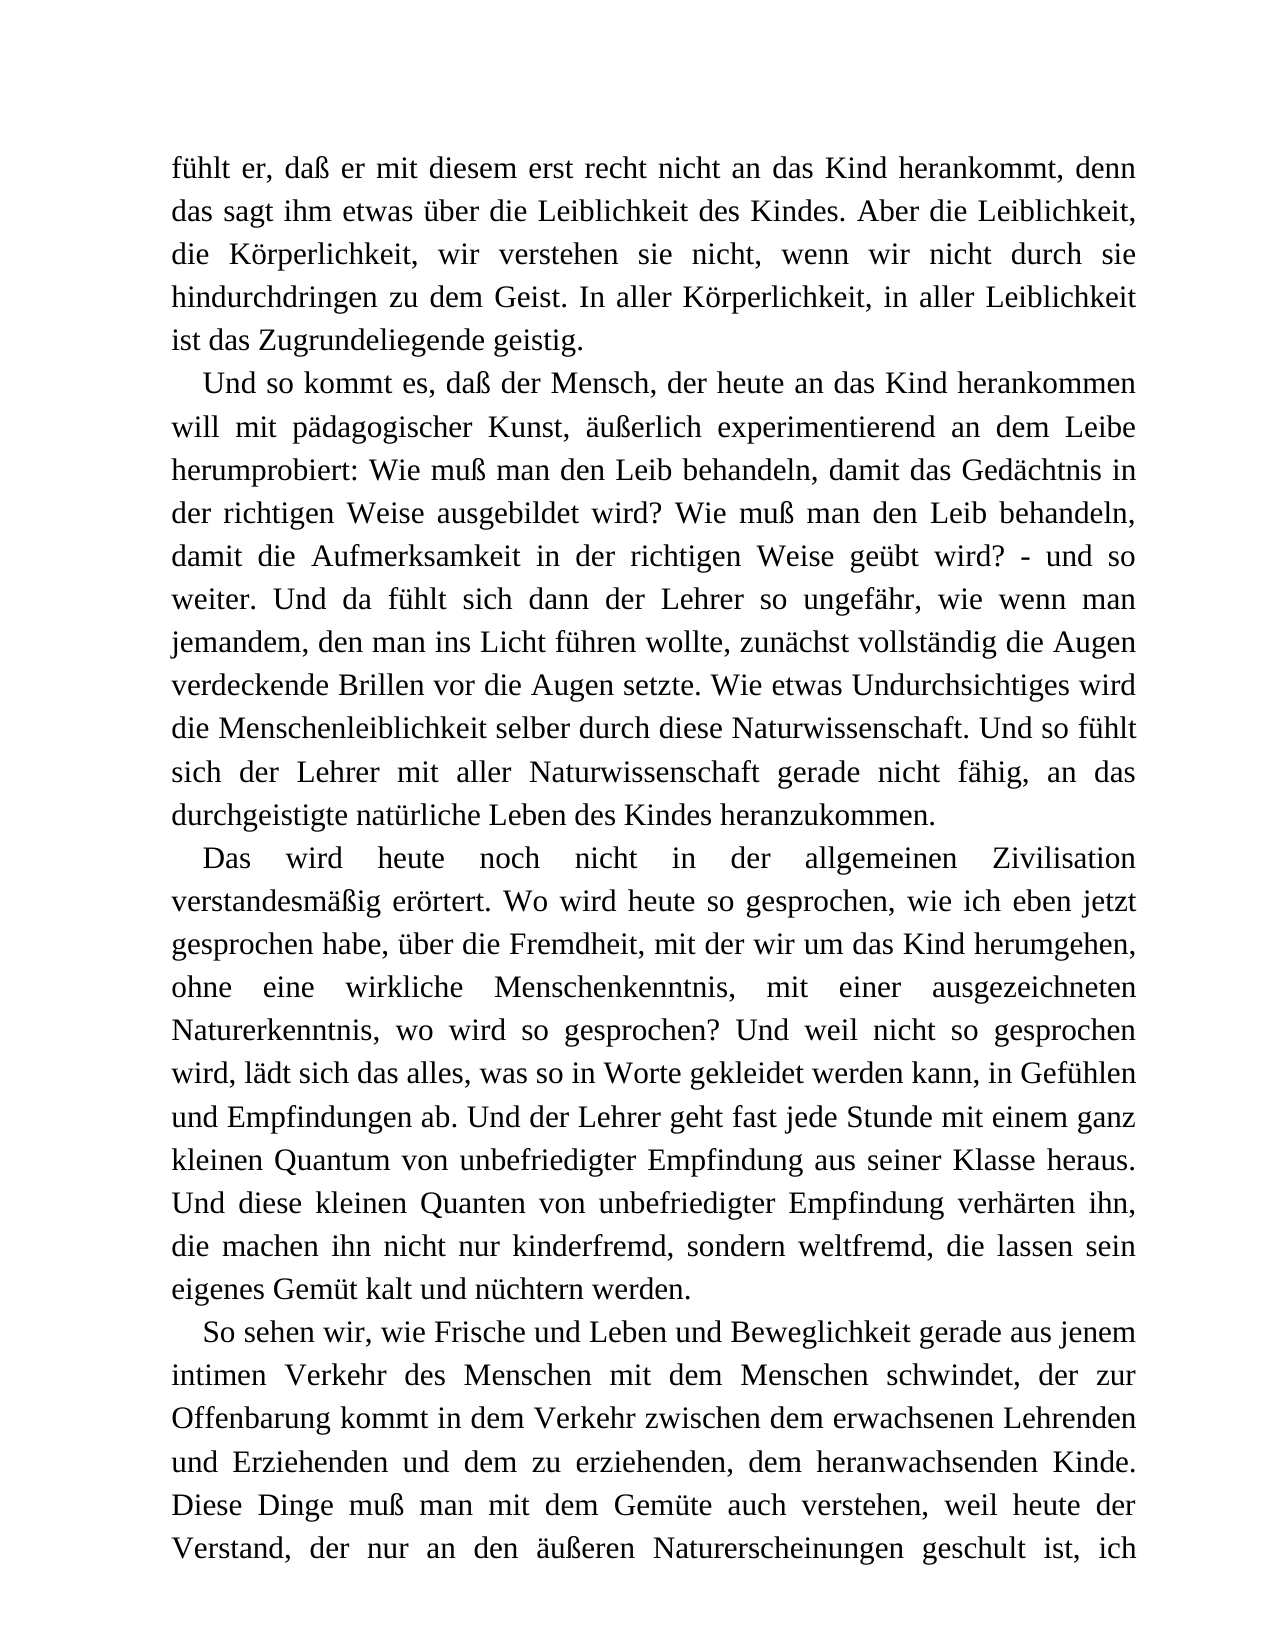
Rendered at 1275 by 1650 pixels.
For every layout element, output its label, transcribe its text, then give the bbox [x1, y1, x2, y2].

text So sehen wir, wie Frische und Leben und Beweglichkeit gerade aus jenem intimen Verkehr des Menschen mit dem Menschen schwindet, der zur Offenbarung kommt in dem Verkehr zwischen dem erwachsenen Lehrenden und Erziehenden und dem zu erziehenden, dem heranwachsenden Kinde. Diese Dinge muß man mit dem Gemüte auch verstehen, weil heute der Verstand, der nur an den äußeren Naturerscheinungen geschult ist, ich [171, 1313, 1137, 1565]
text Das wird heute noch nicht in der allgemeinen Zivilisation verstandesmäßig erörtert. Wo wird heute so gesprochen, wie ich eben jetzt gesprochen habe, über die Fremdheit, mit der wir um das Kind herumgehen, ohne eine wirkliche Menschenkenntnis, mit einer ausgezeichneten Naturerkenntnis, wo wird so gesprochen? Und weil nicht so gesprochen wird, lädt sich das alles, was so in Worte gekleidet werden kann, in Gefühlen und Empfindungen ab. Und der Lehrer geht fast jede Stunde mit einem ganz kleinen Quantum von unbefriedigter Empfindung aus seiner Klasse heraus. Und diese kleinen Quanten von unbefriedigter Empfindung verhärten ihn, die machen ihn nicht nur kinderfremd, sondern weltfremd, die lassen sein eigenes Gemüt kalt und nüchtern werden. [171, 839, 1137, 1306]
text fühlt er, daß er mit diesem erst recht nicht an das Kind herankommt, denn das sagt ihm etwas über die Leiblichkeit des Kindes. Aber die Leiblichkeit, die Körperlichkeit, wir verstehen sie nicht, wenn wir nicht durch sie hindurchdringen zu dem Geist. In aller Körperlichkeit, in aller Leiblichkeit ist das Zugrundeliegende geistig. [171, 149, 1137, 357]
text Und so kommt es, daß der Mensch, der heute an das Kind herankommen will mit pädagogischer Kunst, äußerlich experimentierend an dem Leibe herumprobiert: Wie muß man den Leib behandeln, damit das Gedächtnis in der richtigen Weise ausgebildet wird? Wie muß man den Leib behandeln, damit die Aufmerksamkeit in der richtigen Weise geübt wird? - und so weiter. Und da fühlt sich dann der Lehrer so ungefähr, wie wenn man jemandem, den man ins Licht führen wollte, zunächst vollständig die Augen verdeckende Brillen vor die Augen setzte. Wie etwas Undurchsichtiges wird die Menschenleiblichkeit selber durch diese Naturwissenschaft. Und so fühlt sich der Lehrer mit aller Naturwissenschaft gerade nicht fähig, an das durchgeistigte natürliche Leben des Kindes heranzukommen. [171, 365, 1137, 832]
